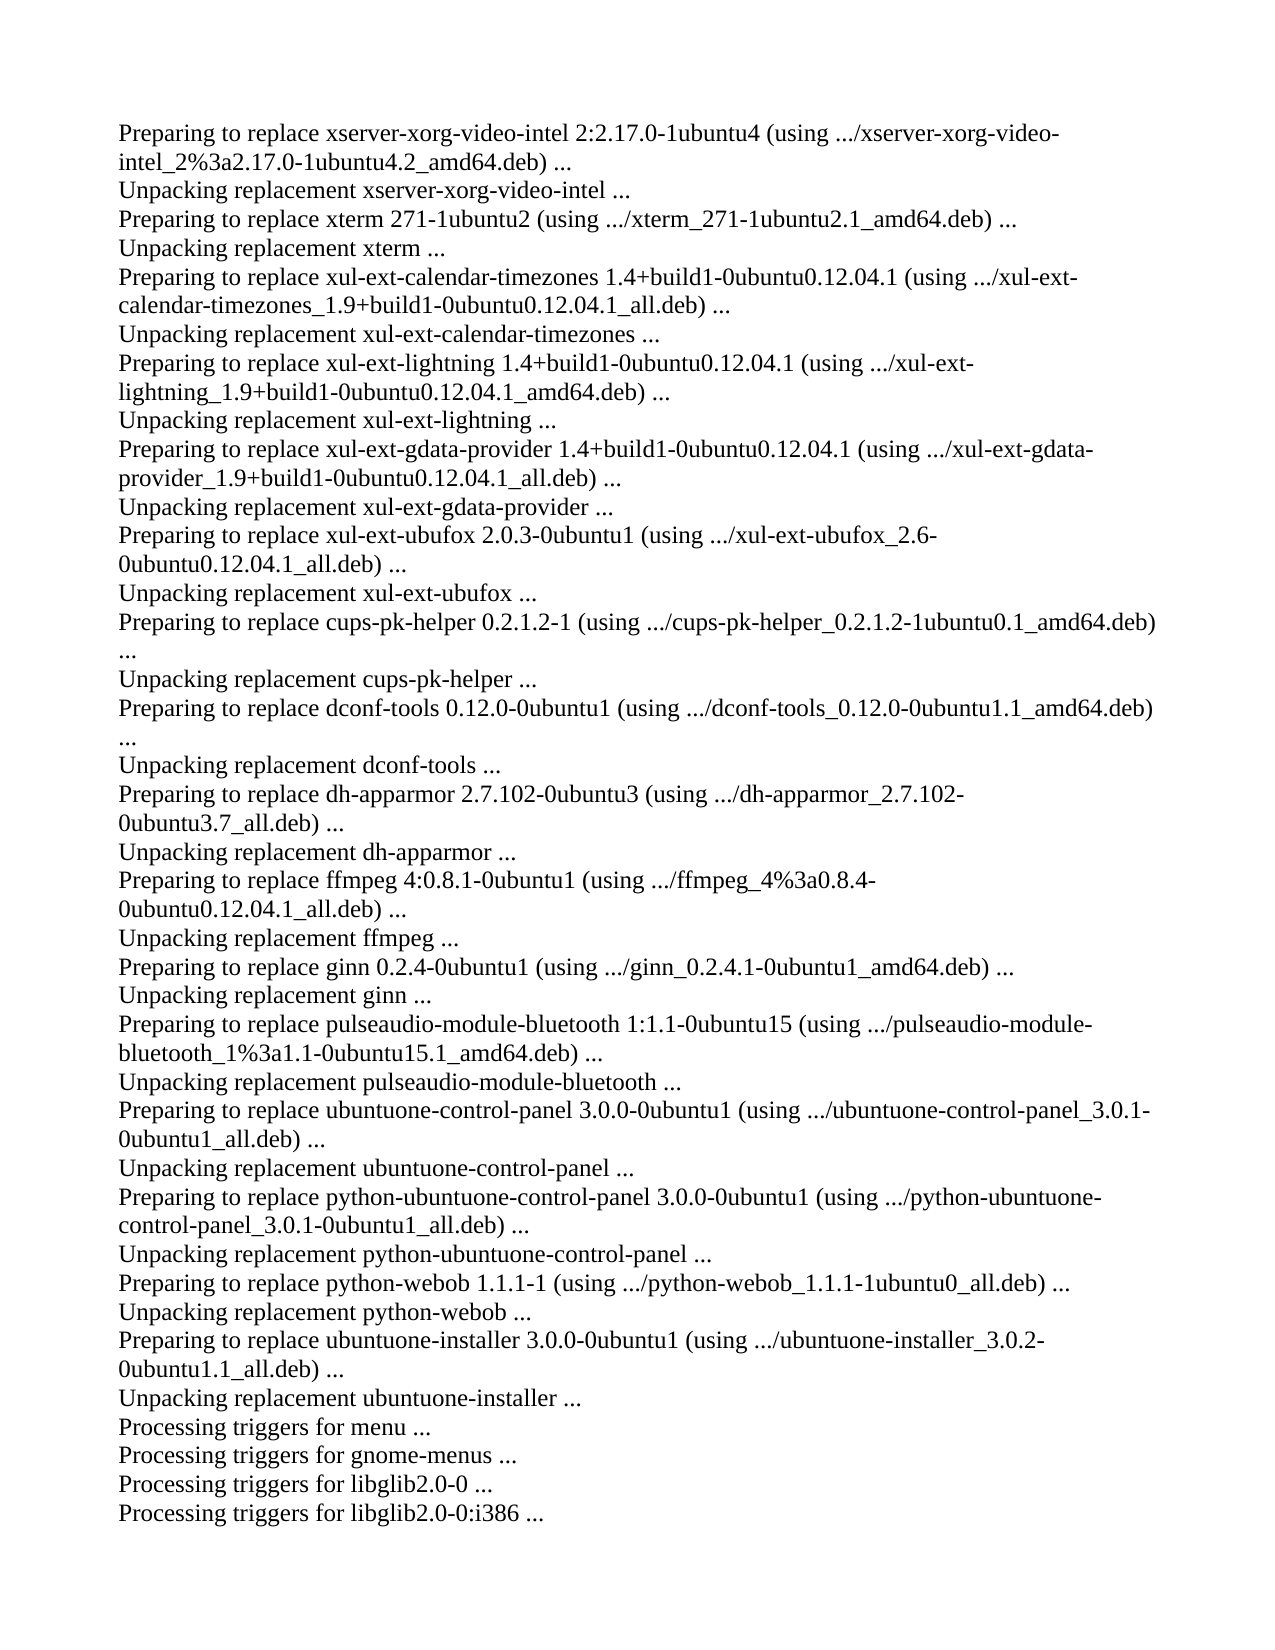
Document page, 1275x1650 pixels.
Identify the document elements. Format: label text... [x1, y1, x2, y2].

text Processing triggers for menu ... [118, 1412, 1157, 1441]
text Unpacking replacement xul-ext-lightning ... [118, 406, 1157, 434]
text Preparing to replace xserver-xorg-video-intel 2:2.17.0-1ubuntu4 (using .../xserver-xorg-video-intel_2%3a2.17.0-1ubuntu4.2_amd64.deb) ... [118, 118, 1157, 176]
text Unpacking replacement ginn ... [118, 981, 1157, 1009]
text Preparing to replace ginn 0.2.4-0ubuntu1 (using .../ginn_0.2.4.1-0ubuntu1_amd64.deb) ... [118, 952, 1157, 981]
text Preparing to replace ubuntuone-installer 3.0.0-0ubuntu1 (using .../ubuntuone-installer_3.0.2-0ubuntu1.1_all.deb) ... [118, 1326, 1157, 1383]
text Processing triggers for gnome-menus ... [118, 1441, 1157, 1469]
text Unpacking replacement xul-ext-gdata-provider ... [118, 492, 1157, 521]
text Unpacking replacement cups-pk-helper ... [118, 664, 1157, 693]
text Preparing to replace cups-pk-helper 0.2.1.2-1 (using .../cups-pk-helper_0.2.1.2-1ubuntu0.1_amd64.deb) ... [118, 607, 1157, 664]
text Unpacking replacement pulseaudio-module-bluetooth ... [118, 1067, 1157, 1096]
text Preparing to replace xul-ext-gdata-provider 1.4+build1-0ubuntu0.12.04.1 (using .../xul-ext-gdata-provider_1.9+build1-0ubuntu0.12.04.1_all.deb) ... [118, 434, 1157, 492]
text Unpacking replacement xserver-xorg-video-intel ... [118, 176, 1157, 204]
text Preparing to replace dconf-tools 0.12.0-0ubuntu1 (using .../dconf-tools_0.12.0-0ubuntu1.1_amd64.deb) ... [118, 693, 1157, 751]
text Preparing to replace xul-ext-calendar-timezones 1.4+build1-0ubuntu0.12.04.1 (using .../xul-ext-calendar-timezones_1.9+build1-0ubuntu0.12.04.1_all.deb) ... [118, 262, 1157, 319]
text Preparing to replace ffmpeg 4:0.8.1-0ubuntu1 (using .../ffmpeg_4%3a0.8.4-0ubuntu0.12.04.1_all.deb) ... [118, 866, 1157, 923]
text Unpacking replacement python-ubuntuone-control-panel ... [118, 1239, 1157, 1268]
text Unpacking replacement dconf-tools ... [118, 751, 1157, 779]
text Preparing to replace ubuntuone-control-panel 3.0.0-0ubuntu1 (using .../ubuntuone-control-panel_3.0.1-0ubuntu1_all.deb) ... [118, 1096, 1157, 1153]
text Unpacking replacement ubuntuone-installer ... [118, 1383, 1157, 1412]
text Preparing to replace xul-ext-lightning 1.4+build1-0ubuntu0.12.04.1 (using .../xul-ext-lightning_1.9+build1-0ubuntu0.12.04.1_amd64.deb) ... [118, 348, 1157, 406]
text Unpacking replacement xul-ext-calendar-timezones ... [118, 319, 1157, 348]
text Preparing to replace python-ubuntuone-control-panel 3.0.0-0ubuntu1 (using .../python-ubuntuone-control-panel_3.0.1-0ubuntu1_all.deb) ... [118, 1182, 1157, 1239]
text Unpacking replacement ffmpeg ... [118, 923, 1157, 952]
text Preparing to replace pulseaudio-module-bluetooth 1:1.1-0ubuntu15 (using .../pulseaudio-module-bluetooth_1%3a1.1-0ubuntu15.1_amd64.deb) ... [118, 1009, 1157, 1067]
text Unpacking replacement dh-apparmor ... [118, 837, 1157, 866]
text Preparing to replace python-webob 1.1.1-1 (using .../python-webob_1.1.1-1ubuntu0_all.deb) ... [118, 1268, 1157, 1297]
text Processing triggers for libglib2.0-0 ... [118, 1469, 1157, 1498]
text Unpacking replacement xul-ext-ubufox ... [118, 578, 1157, 607]
text Unpacking replacement ubuntuone-control-panel ... [118, 1153, 1157, 1182]
text Unpacking replacement xterm ... [118, 233, 1157, 262]
text Unpacking replacement python-webob ... [118, 1297, 1157, 1326]
text Processing triggers for libglib2.0-0:i386 ... [118, 1498, 1157, 1527]
text Preparing to replace xul-ext-ubufox 2.0.3-0ubuntu1 (using .../xul-ext-ubufox_2.6-0ubuntu0.12.04.1_all.deb) ... [118, 521, 1157, 578]
text Preparing to replace dh-apparmor 2.7.102-0ubuntu3 (using .../dh-apparmor_2.7.102-0ubuntu3.7_all.deb) ... [118, 779, 1157, 837]
text Preparing to replace xterm 271-1ubuntu2 (using .../xterm_271-1ubuntu2.1_amd64.deb) ... [118, 204, 1157, 233]
